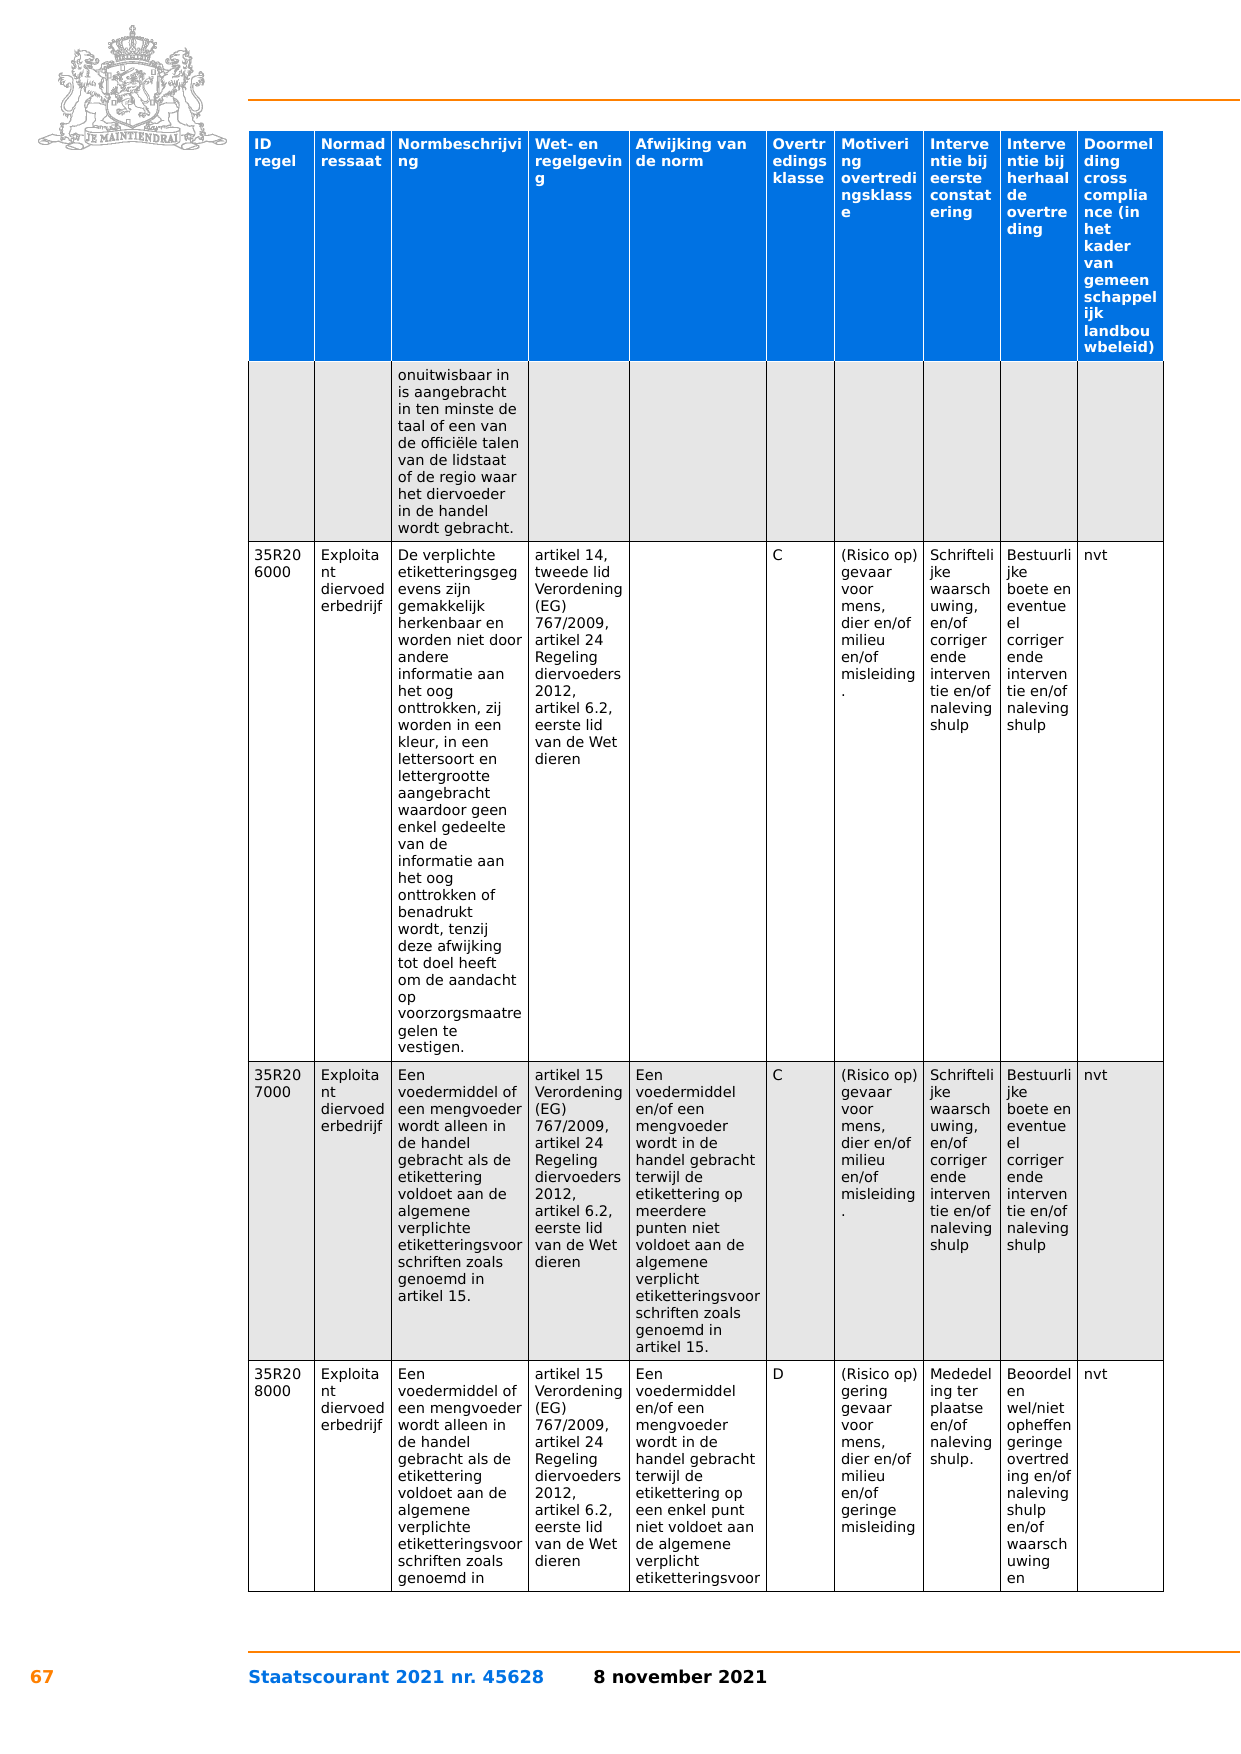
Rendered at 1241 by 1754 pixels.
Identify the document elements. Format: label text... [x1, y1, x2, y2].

table_cell [630, 542, 766, 1061]
table_cell [529, 362, 629, 541]
table_cell Een voedermiddel en/of een mengvoeder wordt in de handel gebracht terwijl de etikettering op een enkel punt niet voldoet aan de algemene verplicht etiketteringsvoor [630, 1361, 766, 1591]
table_cell nvt [1078, 1062, 1163, 1360]
table_cell C [767, 542, 834, 1061]
table_header Interventie bij herhaalde overtreding [1001, 131, 1077, 361]
table_cell artikel 15 Verordening (EG) 767/2009, artikel 24 Regeling diervoeders 2012, artikel 6.2, eerste lid van de Wet dieren [529, 1062, 629, 1360]
table_cell Exploitant diervoederbedrijf [315, 542, 391, 1061]
table_cell [1078, 362, 1163, 541]
table_cell Exploitant diervoederbedrijf [315, 1361, 391, 1591]
table_header Afwijking van de norm [630, 131, 766, 361]
table_header ID regel [249, 131, 314, 361]
table_cell [767, 362, 834, 541]
table_cell artikel 14, tweede lid Verordening (EG) 767/2009, artikel 24 Regeling diervoeders 2012, artikel 6.2, eerste lid van de Wet dieren [529, 542, 629, 1061]
table_cell Schriftelijke waarschuwing, en/of corrigerende interventie en/of nalevingshulp [924, 542, 1000, 1061]
table_cell (Risico op) gevaar voor mens, dier en/of milieu en/of misleiding. [835, 542, 923, 1061]
table_cell onuitwisbaar in is aangebracht in ten minste de taal of een van de officiële talen van de lidstaat of de regio waar het diervoeder in de handel wordt gebracht. [392, 362, 528, 541]
table_cell artikel 15 Verordening (EG) 767/2009, artikel 24 Regeling diervoeders 2012, artikel 6.2, eerste lid van de Wet dieren [529, 1361, 629, 1591]
table_cell De verplichte etiketteringsgegevens zijn gemakkelijk herkenbaar en worden niet door andere informatie aan het oog onttrokken, zij worden in een kleur, in een lettersoort en lettergrootte aangebracht waardoor geen enkel gedeelte van de informatie aan het oog onttrokken of benadrukt wordt, tenzij deze afwijking tot doel heeft om de aandacht op voorzorgsmaatregelen te vestigen. [392, 542, 528, 1061]
table_cell Schriftelijke waarschuwing, en/of corrigerende interventie en/of nalevingshulp [924, 1062, 1000, 1360]
table_cell Mededeling ter plaatse en/of nalevingshulp. [924, 1361, 1000, 1591]
table_cell C [767, 1062, 834, 1360]
table_cell 35R206000 [249, 542, 314, 1061]
table_cell 35R208000 [249, 1361, 314, 1591]
table_header Overtredingsklasse [767, 131, 834, 361]
table_cell Bestuurlijke boete en eventueel corrigerende interventie en/of nalevingshulp [1001, 542, 1077, 1061]
table_header Normbeschrijving [392, 131, 528, 361]
table_cell Een voedermiddel of een mengvoeder wordt alleen in de handel gebracht als de etikettering voldoet aan de algemene verplichte etiketteringsvoorschriften zoals genoemd in artikel 15. [392, 1062, 528, 1360]
table_cell nvt [1078, 542, 1163, 1061]
table_cell [835, 362, 923, 541]
table_header Motivering overtredingsklasse [835, 131, 923, 361]
table_cell D [767, 1361, 834, 1591]
table_cell [315, 362, 391, 541]
table_header Doormelding cross compliance (in het kader van gemeenschappelijk landbouwbeleid) [1078, 131, 1163, 361]
table_cell [630, 362, 766, 541]
table_cell (Risico op) gering gevaar voor mens, dier en/of milieu en/of geringe misleiding [835, 1361, 923, 1591]
table_cell [1001, 362, 1077, 541]
table_cell Bestuurlijke boete en eventueel corrigerende interventie en/of nalevingshulp [1001, 1062, 1077, 1360]
table_header Wet- en regelgeving [529, 131, 629, 361]
table_cell 35R207000 [249, 1062, 314, 1360]
table_cell Een voedermiddel of een mengvoeder wordt alleen in de handel gebracht als de etikettering voldoet aan de algemene verplichte etiketteringsvoorschriften zoals genoemd in [392, 1361, 528, 1591]
table_cell (Risico op) gevaar voor mens, dier en/of milieu en/of misleiding. [835, 1062, 923, 1360]
table_cell Exploitant diervoederbedrijf [315, 1062, 391, 1360]
table_cell [924, 362, 1000, 541]
table_cell Beoordelen wel/niet opheffen geringe overtreding en/of nalevingshulp en/of waarschuwing en [1001, 1361, 1077, 1591]
table_header Normadressaat [315, 131, 391, 361]
table_cell Een voedermiddel en/of een mengvoeder wordt in de handel gebracht terwijl de etikettering op meerdere punten niet voldoet aan de algemene verplicht etiketteringsvoorschriften zoals genoemd in artikel 15. [630, 1062, 766, 1360]
picture [38, 25, 227, 150]
table_cell nvt [1078, 1361, 1163, 1591]
table_header Interventie bij eerste constatering [924, 131, 1000, 361]
table_cell [249, 362, 314, 541]
